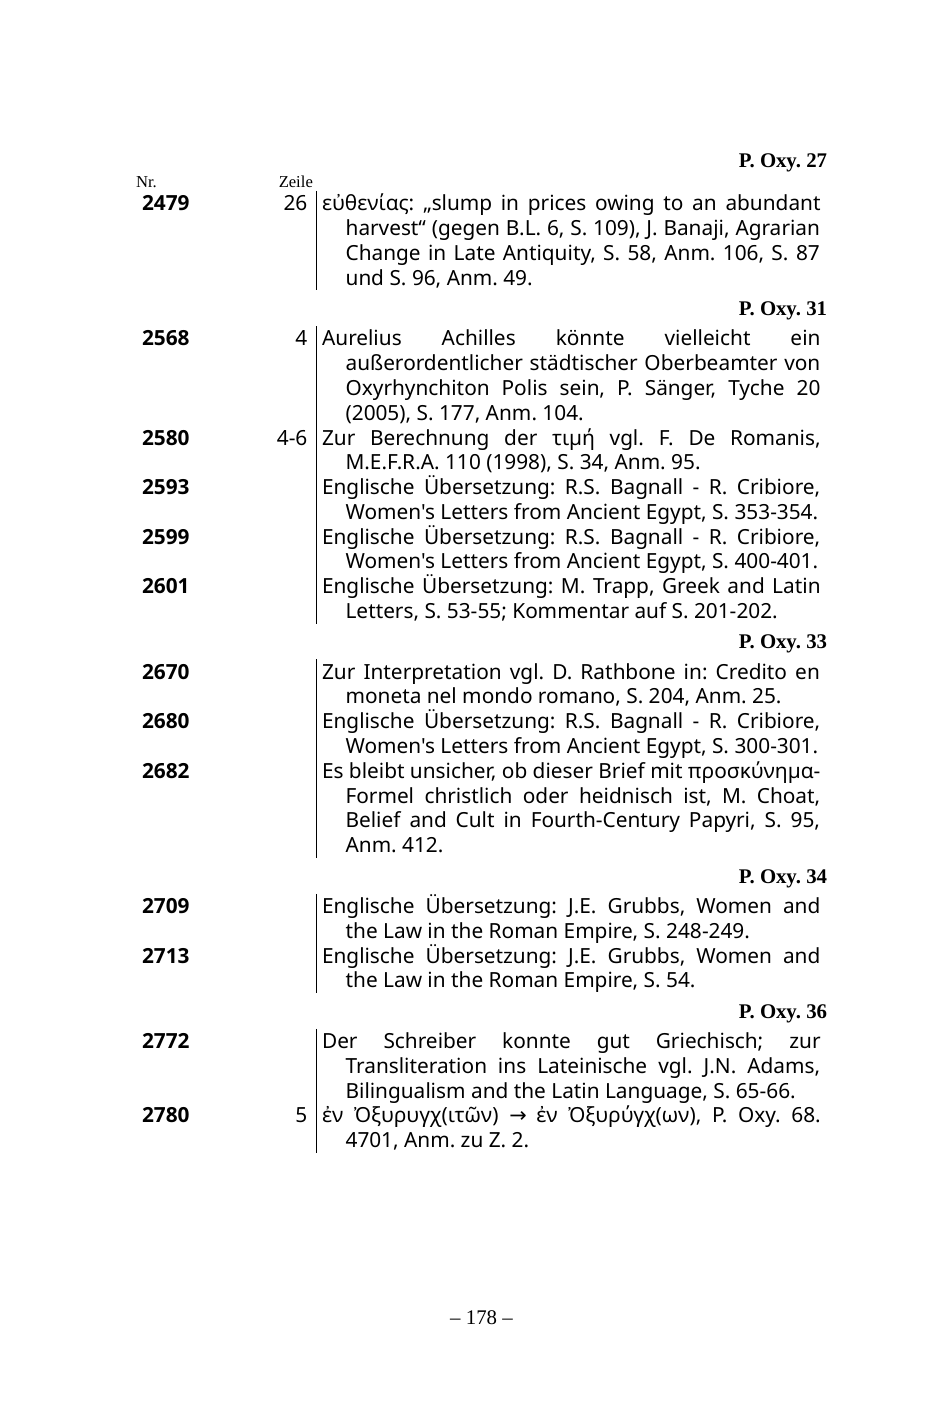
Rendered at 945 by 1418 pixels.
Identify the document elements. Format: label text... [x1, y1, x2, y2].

table_cell 2682 [136, 759, 224, 858]
table_header Zur Interpretation vgl. D. Rathbone in: Credito en moneta nel mondo romano, S. 204, Anm. 25. [317, 659, 827, 709]
table_cell 5 [224, 1103, 316, 1153]
table_cell Englische Übersetzung: R.S. Bagnall - R. Cribiore, Women's Letters from Ancient Egypt, S. 300-301. [317, 709, 827, 758]
table_cell Englische Übersetzung: M. Trapp, Greek and Latin Letters, S. 53-55; Kommentar auf S. 201-202. [317, 574, 827, 623]
table_cell [224, 759, 316, 858]
table_header Aurelius Achilles könnte vielleicht ein außerordentlicher städtischer Oberbeamter von Oxyrhynchiton Polis sein, P. Sänger, Tyche 20 (2005), S. 177, Anm. 104. [317, 326, 827, 425]
table_header 2568 [136, 326, 224, 425]
table_cell Englische Übersetzung: R.S. Bagnall - R. Cribiore, Women's Letters from Ancient Egypt, S. 400-401. [317, 524, 827, 574]
table_cell 2713 [136, 943, 224, 993]
table_cell 2680 [136, 709, 224, 758]
table_cell 2479 [136, 191, 224, 290]
table_cell [224, 475, 316, 524]
subtitle P. Oxy. 34 [136, 864, 827, 888]
table_cell 2580 [136, 425, 224, 475]
table_cell [224, 709, 316, 758]
table_cell [224, 943, 316, 993]
table_cell 2593 [136, 475, 224, 524]
subtitle P. Oxy. 36 [136, 999, 827, 1023]
table_header 2772 [136, 1029, 224, 1103]
table_header [224, 659, 316, 709]
table_header 2709 [136, 894, 224, 943]
table_cell ἐν Ὀξυρυγχ(ιτῶν) → ἐν Ὀξυρύγχ(ων), P. Oxy. 68. 4701, Anm. zu Z. 2. [317, 1103, 827, 1153]
table_header [224, 1029, 316, 1103]
table_header 2670 [136, 659, 224, 709]
table_cell Englische Übersetzung: R.S. Bagnall - R. Cribiore, Women's Letters from Ancient Egypt, S. 353-354. [317, 475, 827, 524]
subtitle P. Oxy. 33 [136, 629, 827, 653]
table_cell 26 [224, 191, 316, 290]
table_cell Englische Übersetzung: J.E. Grubbs, Women and the Law in the Roman Empire, S. 54. [317, 943, 827, 993]
table_cell 2599 [136, 524, 224, 574]
table_header [224, 894, 316, 943]
table_cell 4-6 [224, 425, 316, 475]
table_cell 2601 [136, 574, 224, 623]
table_cell 2780 [136, 1103, 224, 1153]
table_cell Zur Berechnung der τιμή vgl. F. De Romanis, M.E.F.R.A. 110 (1998), S. 34, Anm. 95. [317, 425, 827, 475]
subtitle P. Oxy. 31 [136, 296, 827, 320]
table_cell εὐθενίας: „slump in prices owing to an abundant harvest“ (gegen B.L. 6, S. 109), J. Banaji, Agrarian Change in Late Antiquity, S. 58, Anm. 106, S. 87 und S. 96, Anm. 49. [317, 191, 827, 290]
table_header Englische Übersetzung: J.E. Grubbs, Women and the Law in the Roman Empire, S. 248-249. [317, 894, 827, 943]
table_header 4 [224, 326, 316, 425]
table_header Der Schreiber konnte gut Griechisch; zur Transliteration ins Lateinische vgl. J.N. Adams, Bilingualism and the Latin Language, S. 65-66. [317, 1029, 827, 1103]
table_cell [224, 574, 316, 623]
table_cell Es bleibt unsicher, ob dieser Brief mit προσκύνημα-Formel christlich oder heidnisch ist, M. Choat, Belief and Cult in Fourth-Century Papyri, S. 95, Anm. 412. [317, 759, 827, 858]
table_cell [224, 524, 316, 574]
